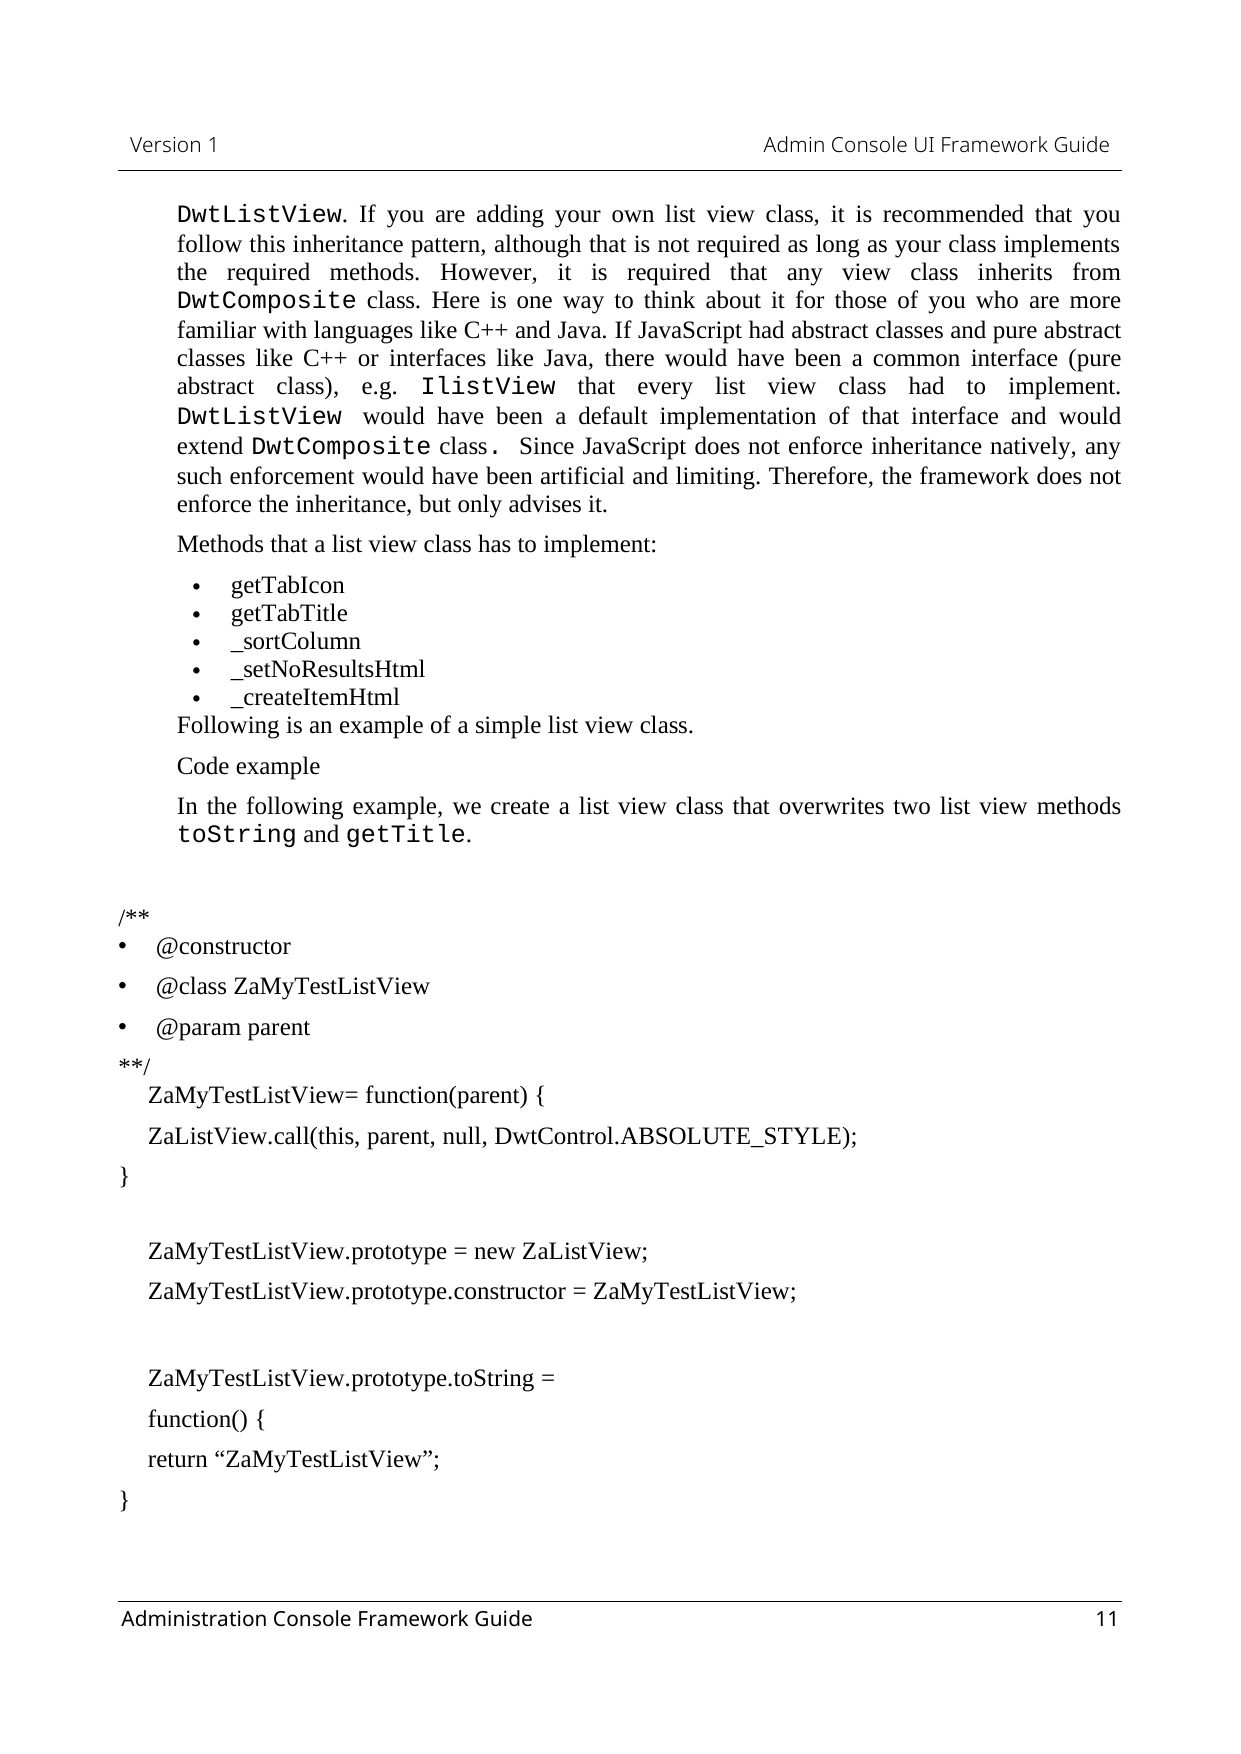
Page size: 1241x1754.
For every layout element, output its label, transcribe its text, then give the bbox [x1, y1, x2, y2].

text Code example [177, 752, 1122, 779]
list _sortColumn [193, 627, 1122, 655]
text Methods that a list view class has to implement: [177, 530, 1122, 558]
list • @constructor [118, 932, 1122, 960]
text ZaMyTestListView.prototype = new ZaListView; [148, 1237, 1122, 1265]
list getTabTitle [193, 599, 1122, 627]
text ZaListView.call(this, parent, null, DwtControl.ABSOLUTE_STYLE); [148, 1122, 1122, 1150]
list _setNoResultsHtml [193, 655, 1122, 683]
text **/ [118, 1053, 1122, 1081]
text In the following example, we create a list view class that overwrites two list view methods toString and getTitle. [177, 792, 1122, 850]
text function() { [148, 1405, 1122, 1433]
text ZaMyTestListView= function(parent) { [148, 1081, 1122, 1109]
text return “ZaMyTestListView”; [148, 1445, 1122, 1473]
text } [118, 1162, 1122, 1190]
list • @class ZaMyTestListView [118, 972, 1122, 1000]
text DwtListView. If you are adding your own list view class, it is recommended that you follow this inheritance pattern, although that is not required as long as your class implements the required methods. However, it is required that any view class inherits from DwtComposite class. Here is one way to think about it for those of you who are more familiar with languages like C++ and Java. If JavaScript had abstract classes and pure abstract classes like C++ or interfaces like Java, there would have been a common interface (pure abstract class), e.g. IlistView that every list view class had to implement. DwtListView would have been a default implementation of that interface and would extend DwtComposite class. Since JavaScript does not enforce inheritance natively, any such enforcement would have been artificial and limiting. Therefore, the framework does not enforce the inheritance, but only advises it. [177, 200, 1122, 518]
list _createItemHtml [193, 683, 1122, 711]
text } [118, 1486, 1122, 1514]
list getTabIcon [193, 571, 1122, 599]
list • @param parent [118, 1013, 1122, 1041]
text /** [118, 904, 1122, 932]
text ZaMyTestListView.prototype.constructor = ZaMyTestListView; [148, 1277, 1122, 1305]
text ZaMyTestListView.prototype.toString = [148, 1364, 1122, 1392]
text Following is an example of a simple list view class. [177, 711, 1122, 739]
